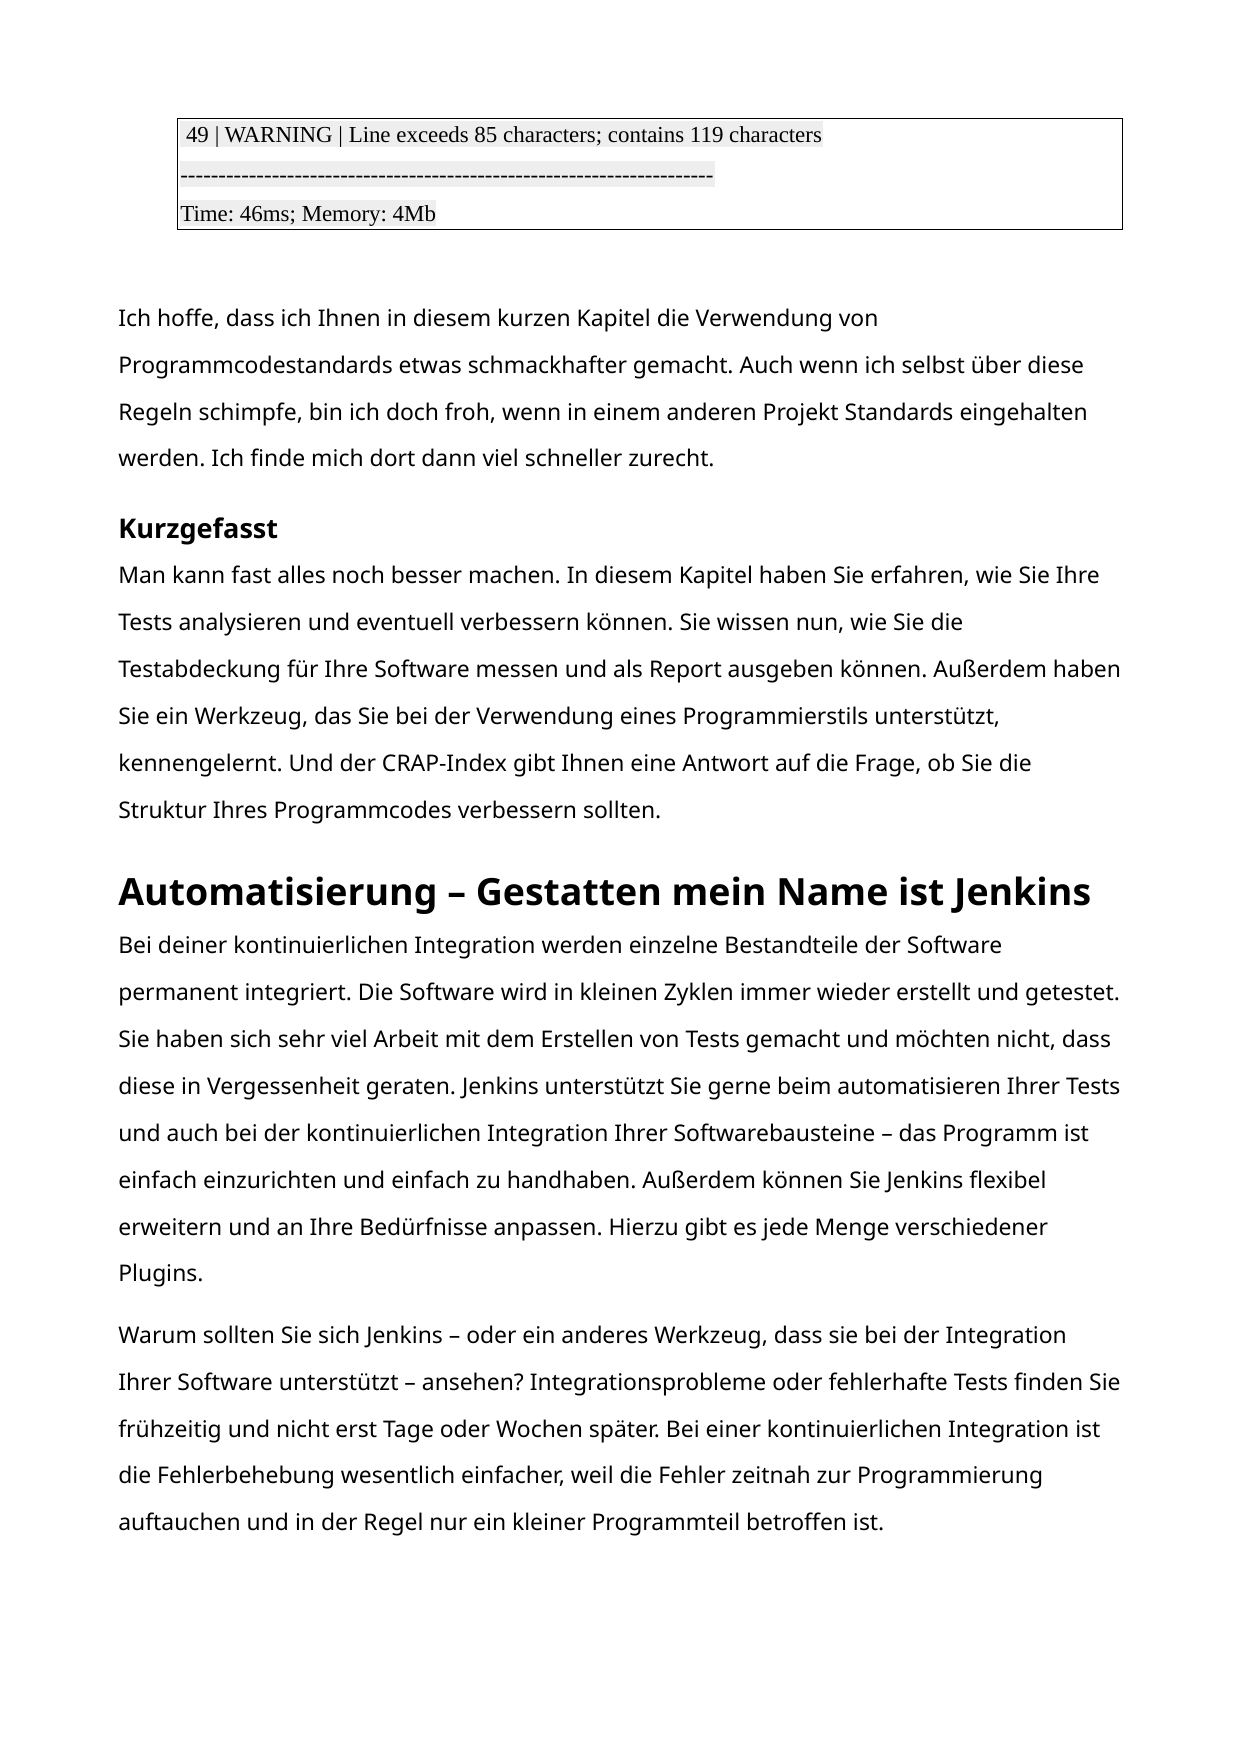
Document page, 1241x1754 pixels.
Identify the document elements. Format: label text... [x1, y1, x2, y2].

subtitle Kurzgefasst [118, 510, 1122, 547]
text Warum sollten Sie sich Jenkins – oder ein anderes Werkzeug, dass sie bei der Integration Ihrer Software unterstützt – ansehen? Integrationsprobleme oder fehlerhafte Tests finden Sie frühzeitig und nicht erst Tage oder Wochen später. Bei einer kontinuierlichen Integration ist die Fehlerbehebung wesentlich einfacher, weil die Fehler zeitnah zur Programmierung auftauchen und in der Regel nur ein kleiner Programmteil betroffen ist. [118, 1319, 1122, 1537]
text Ich hoffe, dass ich Ihnen in diesem kurzen Kapitel die Verwendung von Programmcodestandards etwas schmackhafter gemacht. Auch wenn ich selbst über diese Regeln schimpfe, bin ich doch froh, wenn in einem anderen Projekt Standards eingehalten werden. Ich finde mich dort dann viel schneller zurecht. [118, 302, 1122, 473]
text Man kann fast alles noch besser machen. In diesem Kapitel haben Sie erfahren, wie Sie Ihre Tests analysieren und eventuell verbessern können. Sie wissen nun, wie Sie die Testabdeckung für Ihre Software messen und als Report ausgeben können. Außerdem haben Sie ein Werkzeug, das Sie bei der Verwendung eines Programmierstils unterstützt, kennengelernt. Und der CRAP-Index gibt Ihnen eine Antwort auf die Frage, ob Sie die Struktur Ihres Programmcodes verbessern sollten. [118, 559, 1122, 825]
subtitle Automatisierung – Gestatten mein Name ist Jenkins [118, 866, 1122, 917]
text Bei deiner kontinuierlichen Integration werden einzelne Bestandteile der Software permanent integriert. Die Software wird in kleinen Zyklen immer wieder erstellt und getestet. Sie haben sich sehr viel Arbeit mit dem Erstellen von Tests gemacht und möchten nicht, dass diese in Vergessenheit geraten. Jenkins unterstützt Sie gerne beim automatisieren Ihrer Tests und auch bei der kontinuierlichen Integration Ihrer Softwarebausteine – das Programm ist einfach einzurichten und einfach zu handhaben. Außerdem können Sie Jenkins flexibel erweitern und an Ihre Bedürfnisse anpassen. Hierzu gibt es jede Menge verschiedener Plugins. [118, 929, 1122, 1288]
text 49 | WARNING | Line exceeds 85 characters; contains 119 characters ---------------------------------------------------------------------- Time: 46ms; Memory: 4Mb [178, 119, 1122, 229]
